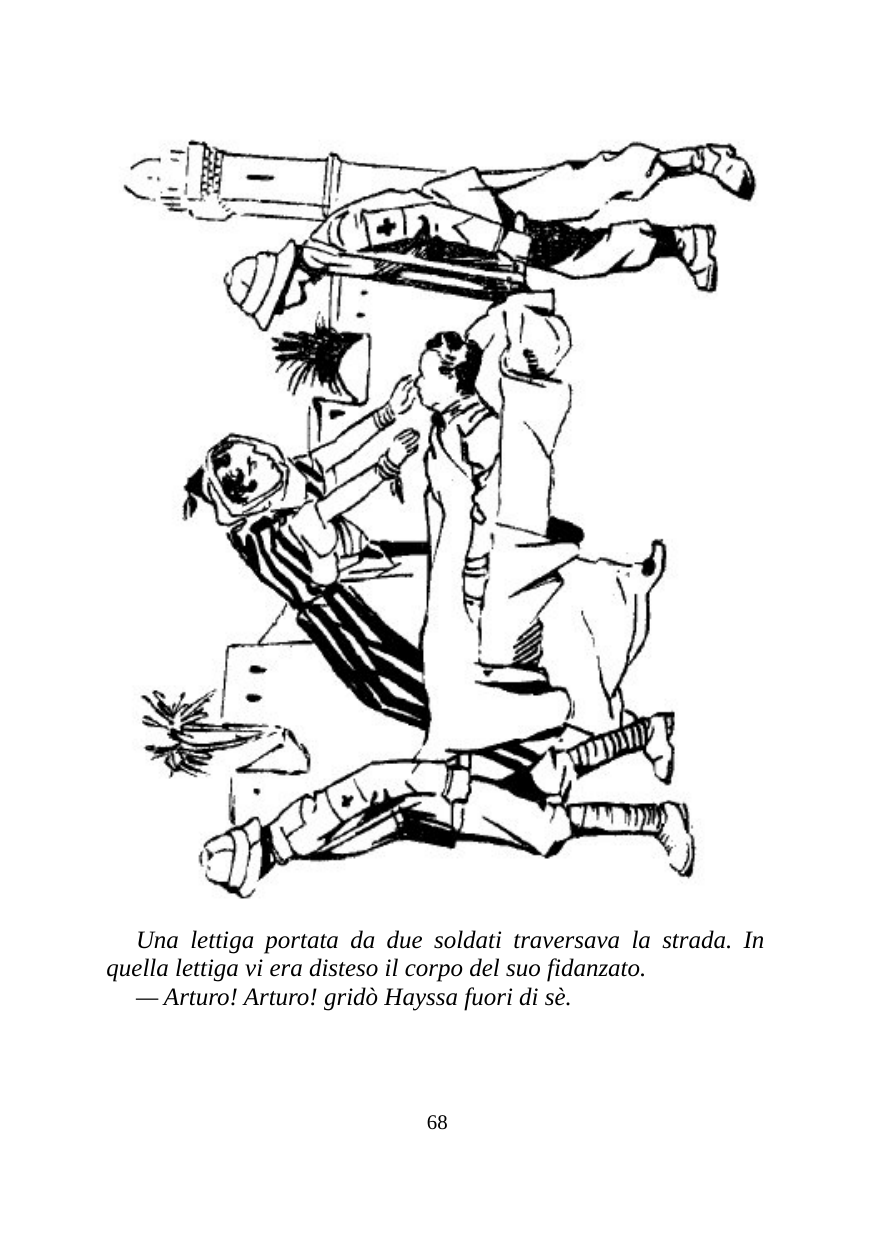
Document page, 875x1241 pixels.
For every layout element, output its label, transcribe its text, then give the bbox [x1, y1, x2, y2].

text Una lettiga portata da due soldati traversava la strada. In quella lettiga vi era disteso il corpo del suo fidanzato. [106, 907, 768, 982]
picture [106, 127, 768, 907]
text [106, 118, 768, 127]
text — Arturo! Arturo! gridò Hayssa fuori di sè. [106, 982, 768, 1011]
